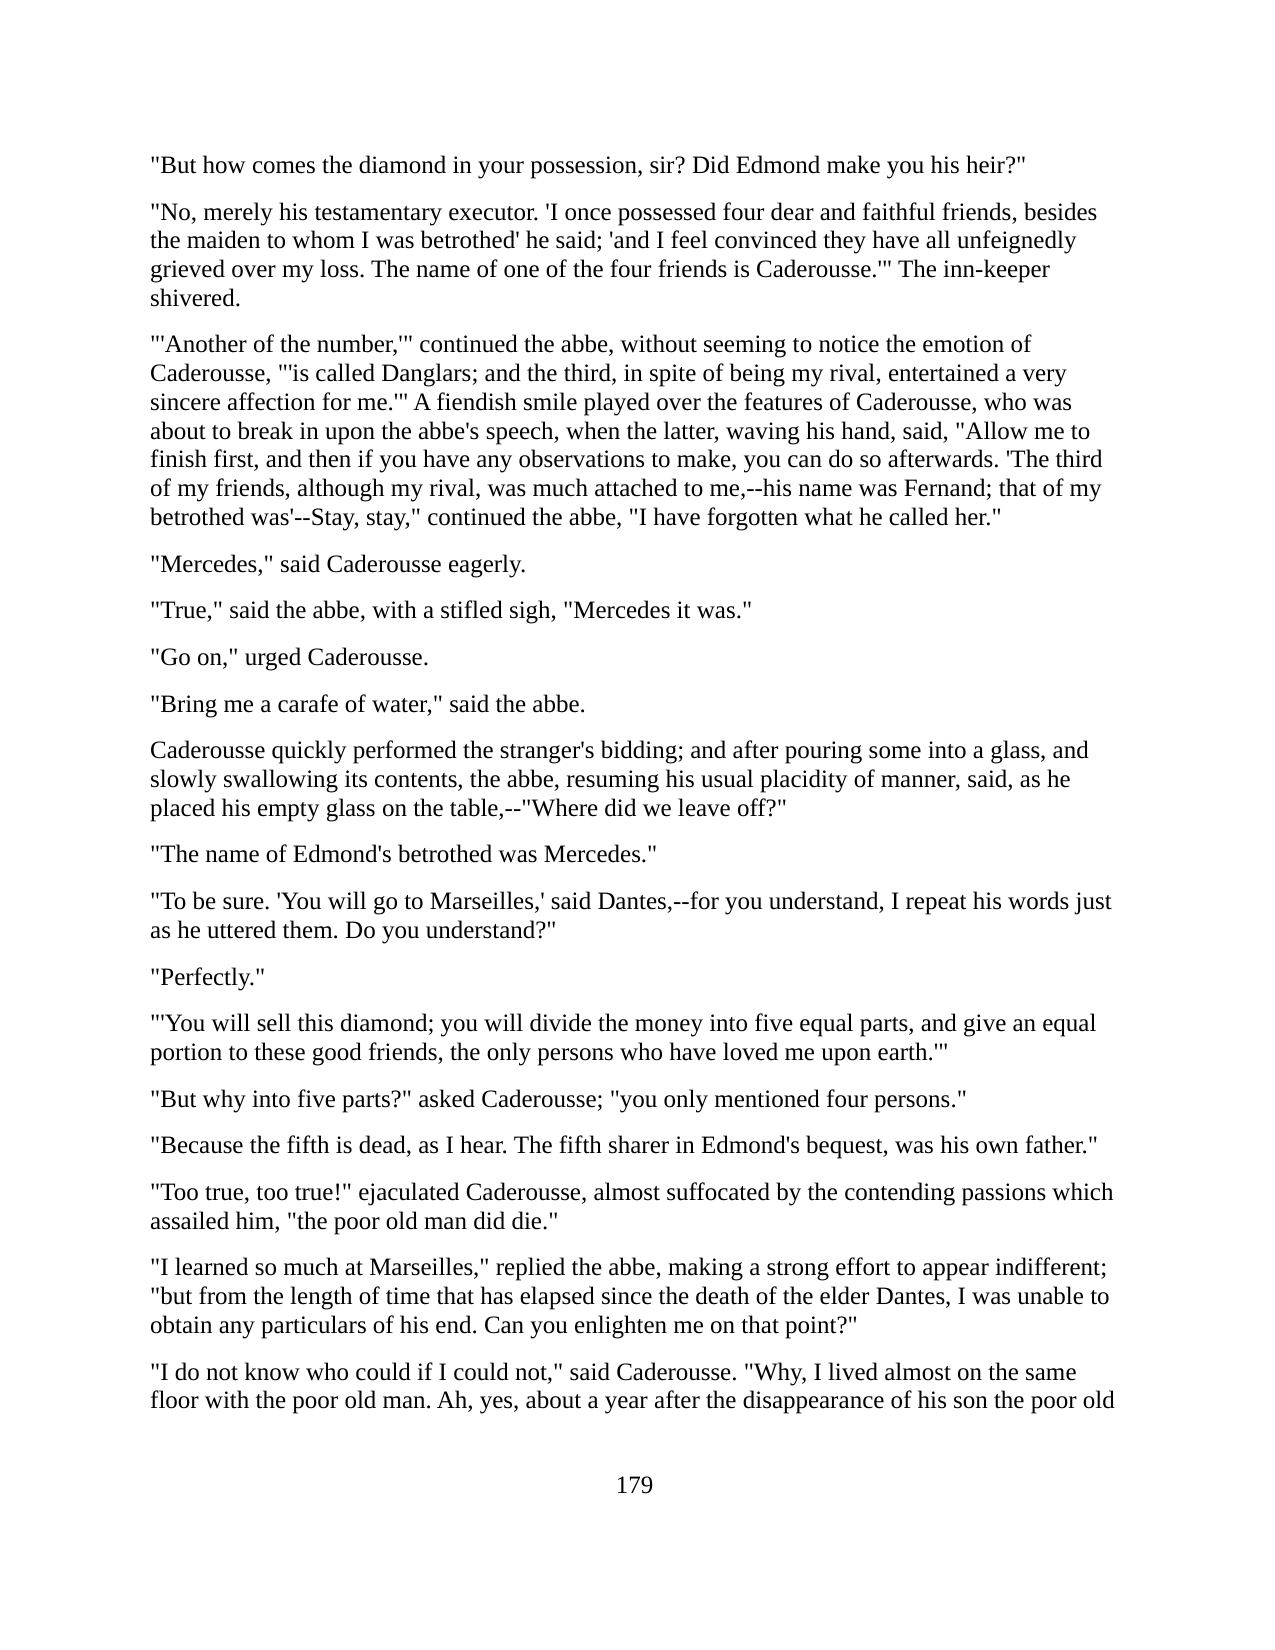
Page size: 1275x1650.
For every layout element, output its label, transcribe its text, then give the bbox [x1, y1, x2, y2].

text "Perfectly." [150, 962, 1125, 990]
text "I learned so much at Marseilles," replied the abbe, making a strong effort to appear indifferent; "but from the length of time that has elapsed since the death of the elder Dantes, I was unable to obtain any particulars of his end. Can you enlighten me on that point?" [150, 1252, 1125, 1339]
text "The name of Edmond's betrothed was Mercedes." [150, 839, 1125, 868]
text "But how comes the diamond in your possession, sir? Did Edmond make you his heir?" [150, 150, 1125, 179]
text "'Another of the number,'" continued the abbe, without seeming to notice the emotion of Caderousse, "'is called Danglars; and the third, in spite of being my rival, entertained a very sincere affection for me.'" A fiendish smile played over the features of Caderousse, who was about to break in upon the abbe's speech, when the latter, waving his hand, said, "Allow me to finish first, and then if you have any observations to make, you can do so afterwards. 'The third of my friends, although my rival, was much attached to me,--his name was Fernand; that of my betrothed was'--Stay, stay," continued the abbe, "I have forgotten what he called her." [150, 329, 1125, 531]
text "True," said the abbe, with a stifled sigh, "Mercedes it was." [150, 595, 1125, 624]
text "Too true, too true!" ejaculated Caderousse, almost suffocated by the contending passions which assailed him, "the poor old man did die." [150, 1177, 1125, 1234]
text "To be sure. 'You will go to Marseilles,' said Dantes,--for you understand, I repeat his words just as he uttered them. Do you understand?" [150, 886, 1125, 944]
text "But why into five parts?" asked Caderousse; "you only mentioned four persons." [150, 1084, 1125, 1112]
text "Because the fifth is dead, as I hear. The fifth sharer in Edmond's bequest, was his own father." [150, 1130, 1125, 1159]
text "Mercedes," said Caderousse eagerly. [150, 549, 1125, 577]
text Caderousse quickly performed the stranger's bidding; and after pouring some into a glass, and slowly swallowing its contents, the abbe, resuming his usual placidity of manner, said, as he placed his empty glass on the table,--"Where did we leave off?" [150, 735, 1125, 822]
text "No, merely his testamentary executor. 'I once possessed four dear and faithful friends, besides the maiden to whom I was betrothed' he said; 'and I feel convinced they have all unfeignedly grieved over my loss. The name of one of the four friends is Caderousse.'" The inn-keeper shivered. [150, 197, 1125, 312]
text "Bring me a carafe of water," said the abbe. [150, 689, 1125, 717]
text "I do not know who could if I could not," said Caderousse. "Why, I lived almost on the same floor with the poor old man. Ah, yes, about a year after the disappearance of his son the poor old [150, 1357, 1125, 1414]
text "Go on," urged Caderousse. [150, 642, 1125, 671]
text "'You will sell this diamond; you will divide the money into five equal parts, and give an equal portion to these good friends, the only persons who have loved me upon earth.'" [150, 1008, 1125, 1066]
